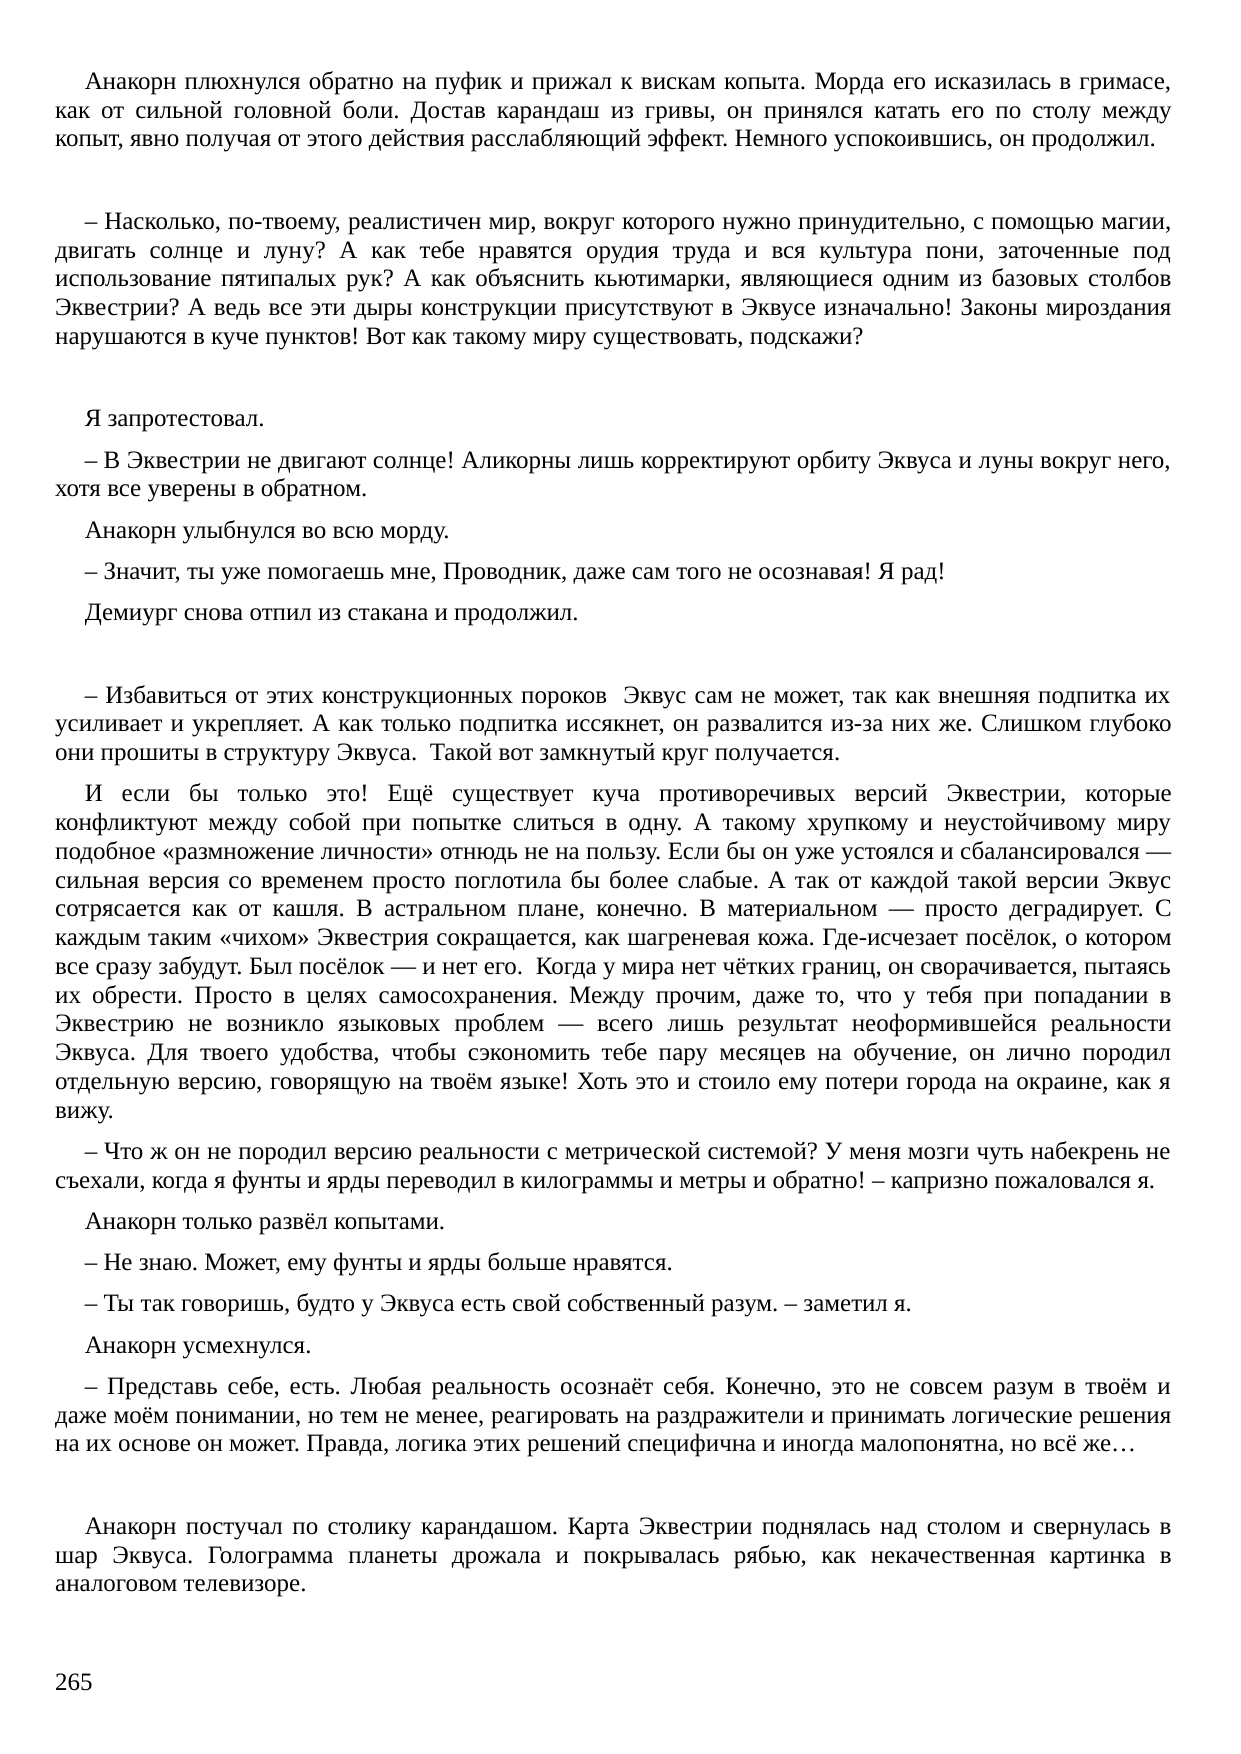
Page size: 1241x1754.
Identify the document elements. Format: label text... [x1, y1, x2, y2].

text Анакорн улыбнулся во всю морду. [55, 515, 1173, 543]
text – Значит, ты уже помогаешь мне, Проводник, даже сам того не осознавая! Я рад! [55, 556, 1173, 585]
text Анакорн постучал по столику карандашом. Карта Эквестрии поднялась над столом и свернулась в шар Эквуса. Голограмма планеты дрожала и покрывалась рябью, как некачественная картинка в аналоговом телевизоре. [55, 1511, 1173, 1597]
text – Насколько, по-твоему, реалистичен мир, вокруг которого нужно принудительно, с помощью магии, двигать солнце и луну? А как тебе нравятся орудия труда и вся культура пони, заточенные под использование пятипалых рук? А как объяснить кьютимарки, являющиеся одним из базовых столбов Эквестрии? А ведь все эти дыры конструкции присутствуют в Эквусе изначально! Законы мироздания нарушаются в куче пунктов! Вот как такому миру существовать, подскажи? [55, 206, 1173, 350]
text – Не знаю. Может, ему фунты и ярды больше нравятся. [55, 1247, 1173, 1276]
text Анакорн плюхнулся обратно на пуфик и прижал к вискам копыта. Морда его исказилась в гримасе, как от сильной головной боли. Достав карандаш из гривы, он принялся катать его по столу между копыт, явно получая от этого действия расслабляющий эффект. Немного успокоившись, он продолжил. [55, 66, 1173, 152]
text – Избавиться от этих конструкционных пороков Эквус сам не может, так как внешняя подпитка их усиливает и укрепляет. А как только подпитка иссякнет, он развалится из-за них же. Слишком глубоко они прошиты в структуру Эквуса. Такой вот замкнутый круг получается. [55, 680, 1173, 766]
text – В Эквестрии не двигают солнце! Аликорны лишь корректируют орбиту Эквуса и луны вокруг него, хотя все уверены в обратном. [55, 445, 1173, 502]
text Я запротестовал. [55, 403, 1173, 432]
text – Ты так говоришь, будто у Эквуса есть свой собственный разум. – заметил я. [55, 1288, 1173, 1317]
text – Представь себе, есть. Любая реальность осознаёт себя. Конечно, это не совсем разум в твоём и даже моём понимании, но тем не менее, реагировать на раздражители и принимать логические решения на их основе он может. Правда, логика этих решений специфична и иногда малопонятна, но всё же… [55, 1371, 1173, 1457]
text – Что ж он не породил версию реальности с метрической системой? У меня мозги чуть набекрень не съехали, когда я фунты и ярды переводил в килограммы и метры и обратно! – капризно пожаловался я. [55, 1136, 1173, 1193]
text И если бы только это! Ещё существует куча противоречивых версий Эквестрии, которые конфликтуют между собой при попытке слиться в одну. А такому хрупкому и неустойчивому миру подобное «размножение личности» отнюдь не на пользу. Если бы он уже устоялся и сбалансировался — сильная версия со временем просто поглотила бы более слабые. А так от каждой такой версии Эквус сотрясается как от кашля. В астральном плане, конечно. В материальном — просто деградирует. С каждым таким «чихом» Эквестрия сокращается, как шагреневая кожа. Где-исчезает посёлок, о котором все сразу забудут. Был посёлок — и нет его. Когда у мира нет чётких границ, он сворачивается, пытаясь их обрести. Просто в целях самосохранения. Между прочим, даже то, что у тебя при попадании в Эквестрию не возникло языковых проблем — всего лишь результат неоформившейся реальности Эквуса. Для твоего удобства, чтобы сэкономить тебе пару месяцев на обучение, он лично породил отдельную версию, говорящую на твоём языке! Хоть это и стоило ему потери города на окраине, как я вижу. [55, 778, 1173, 1123]
text Анакорн усмехнулся. [55, 1330, 1173, 1358]
text Демиург снова отпил из стакана и продолжил. [55, 597, 1173, 626]
text Анакорн только развёл копытами. [55, 1206, 1173, 1235]
